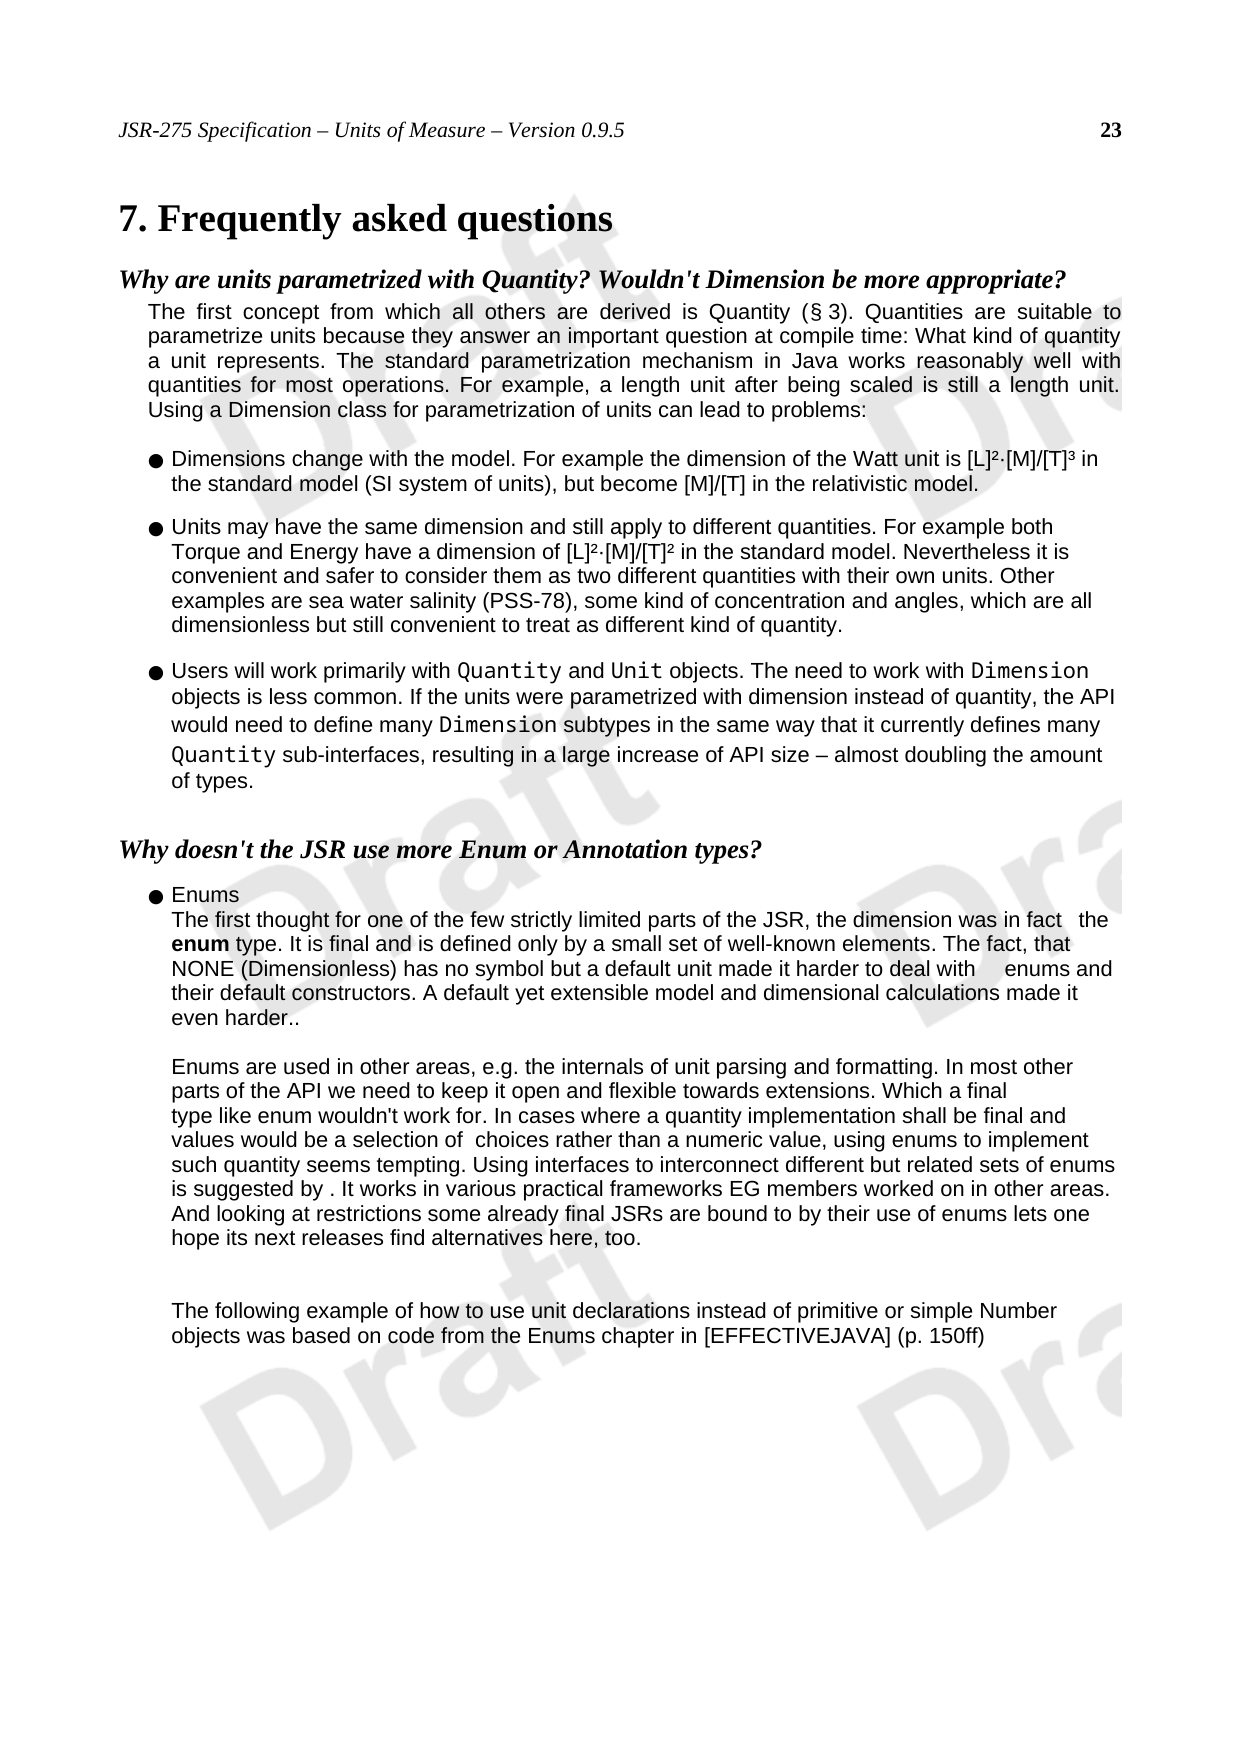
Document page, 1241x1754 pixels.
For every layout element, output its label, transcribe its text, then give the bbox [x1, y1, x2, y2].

subtitle Why doesn't the JSR use more Enum or Annotation types? [118, 835, 1122, 864]
list Dimensions change with the model. For example the dimension of the Watt unit is [L]²·[M]/[T]³ in the standard model (SI system of units), but become [M]/[T] in the relativistic model. [148, 446, 1122, 496]
list Enums The first thought for one of the few strictly limited parts of the JSR, the dimension was in fact the enum type. It is final and is defined only by a small set of well-known elements. The fact, that NONE (Dimensionless) has no symbol but a default unit made it harder to deal with enums and their default constructors. A default yet extensible model and dimensional calculations made it even harder.. Enums are used in other areas, e.g. the internals of unit parsing and formatting. In most other parts of the API we need to keep it open and flexible towards extensions. Which a final type like enum wouldn't work for. In cases where a quantity implementation shall be final and values would be a selection of choices rather than a numeric value, using enums to implement such quantity seems tempting. Using interfaces to interconnect different but related sets of enums is suggested by . It works in various practical frameworks EG members worked on in other areas. And looking at restrictions some already final JSRs are bound to by their use of enums lets one hope its next releases find alternatives here, too. The following example of how to use unit declarations instead of primitive or simple Number objects was based on code from the Enums chapter in [EFFECTIVEJAVA] (p. 150ff) [148, 882, 1122, 1348]
list Users will work primarily with Quantity and Unit objects. The need to work with Dimension objects is less common. If the units were parametrized with dimension instead of quantity, the API would need to define many Dimension subtypes in the same way that it currently defines many Quantity sub-interfaces, resulting in a large increase of API size – almost doubling the amount of types. [148, 655, 1122, 793]
picture [118, 240, 1122, 264]
list Units may have the same dimension and still apply to different quantities. For example both Torque and Energy have a dimension of [L]²·[M]/[T]² in the standard model. Nevertheless it is convenient and safer to consider them as two different quantities with their own units. Other examples are sea water salinity (PSS-78), some kind of concentration and angles, which are all dimensionless but still convenient to treat as different kind of quantity. [148, 514, 1122, 637]
text The first concept from which all others are derived is Quantity (§ 3). Quantities are suitable to parametrize units because they answer an important question at compile time: What kind of quantity a unit represents. The standard parametrization mechanism in Java works reasonably well with quantities for most operations. For example, a length unit after being scaled is still a length unit. Using a Dimension class for parametrization of units can lead to problems: [148, 300, 1122, 422]
subtitle Why are units parametrized with Quantity? Wouldn't Dimension be more appropriate? [118, 264, 1122, 294]
picture [118, 117, 1122, 197]
subtitle Frequently asked questions [118, 197, 1122, 240]
picture [118, 864, 1122, 1636]
picture [118, 294, 1122, 835]
